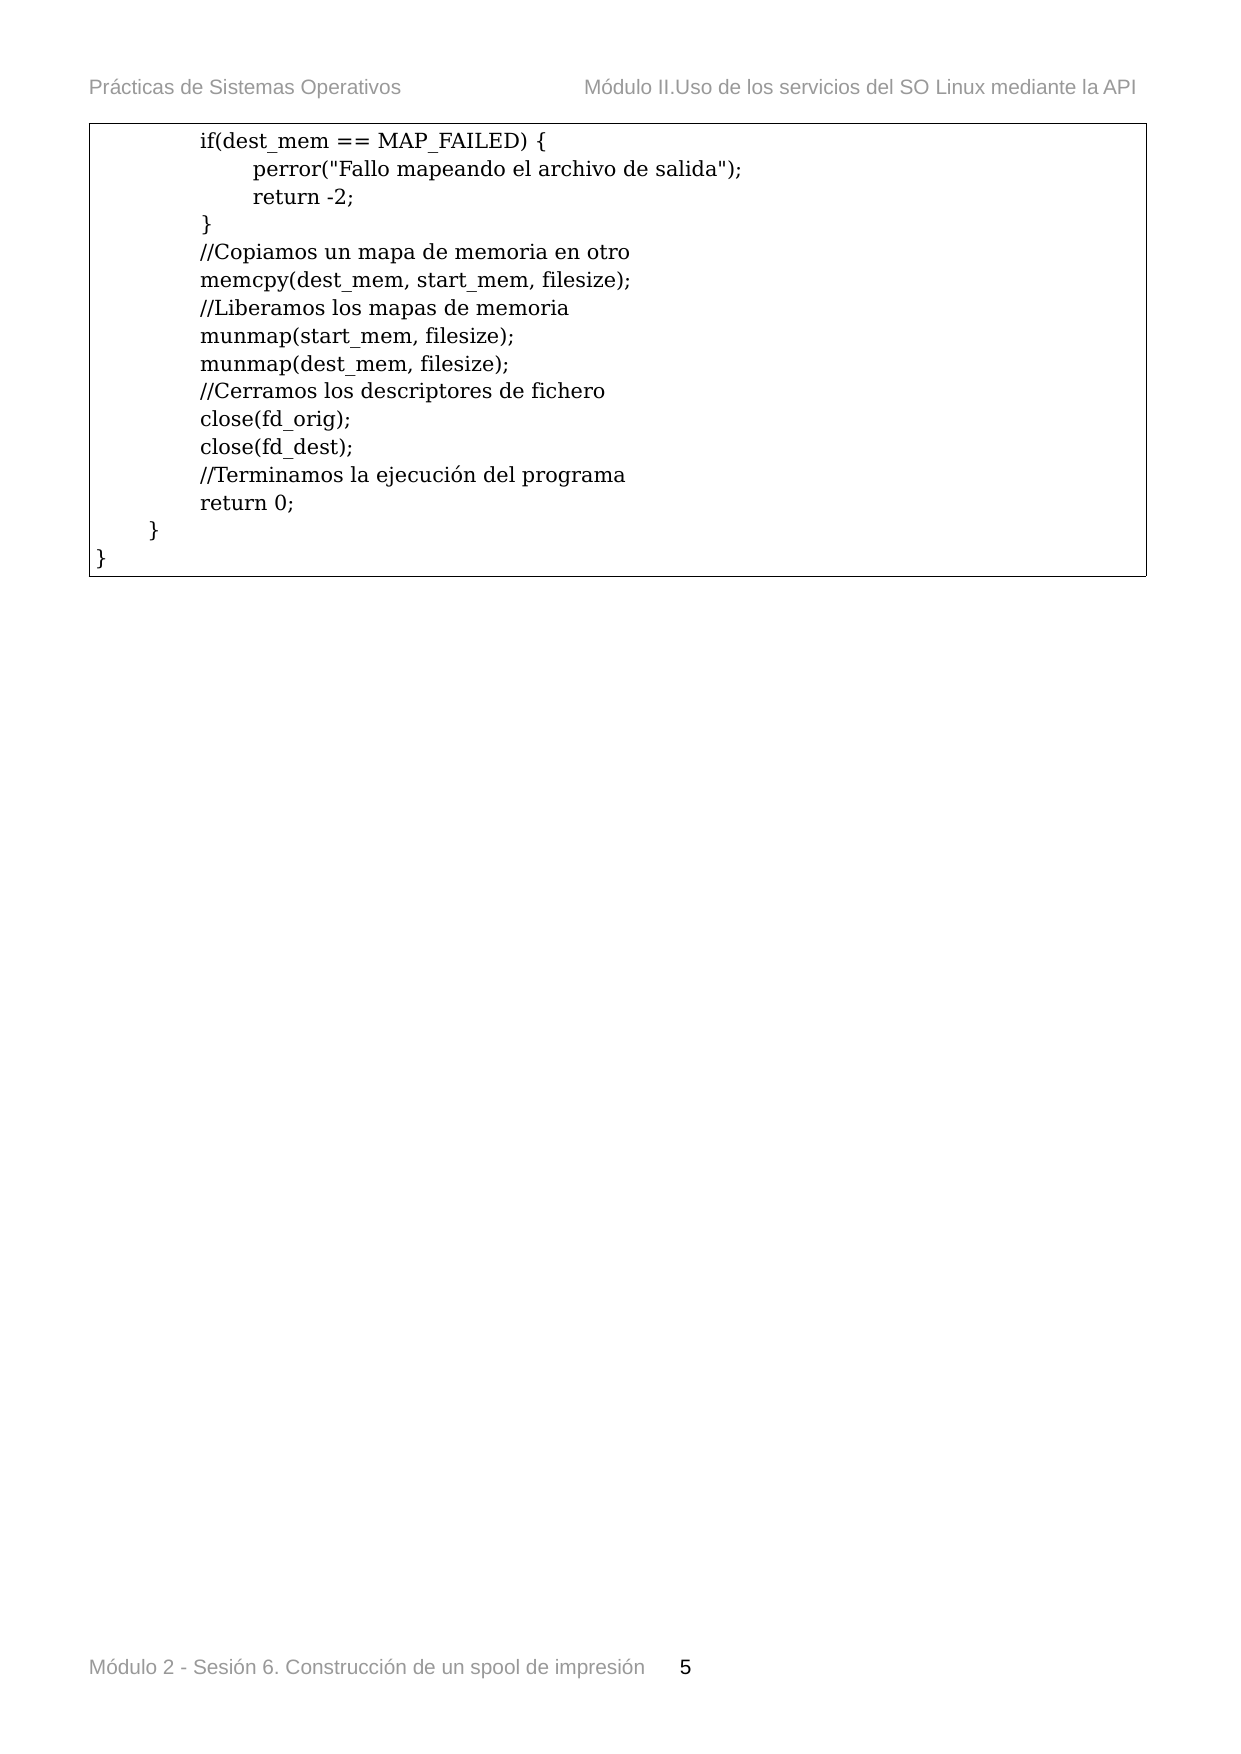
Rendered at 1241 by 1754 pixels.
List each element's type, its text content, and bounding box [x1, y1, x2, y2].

table_header if(dest_mem == MAP_FAILED) { perror("Fallo mapeando el archivo de salida"); return -2; } //Copiamos un mapa de memoria en otro memcpy(dest_mem, start_mem, filesize); //Liberamos los mapas de memoria munmap(start_mem, filesize); munmap(dest_mem, filesize); //Cerramos los descriptores de fichero close(fd_orig); close(fd_dest); //Terminamos la ejecución del programa return 0; } } [90, 124, 1146, 576]
